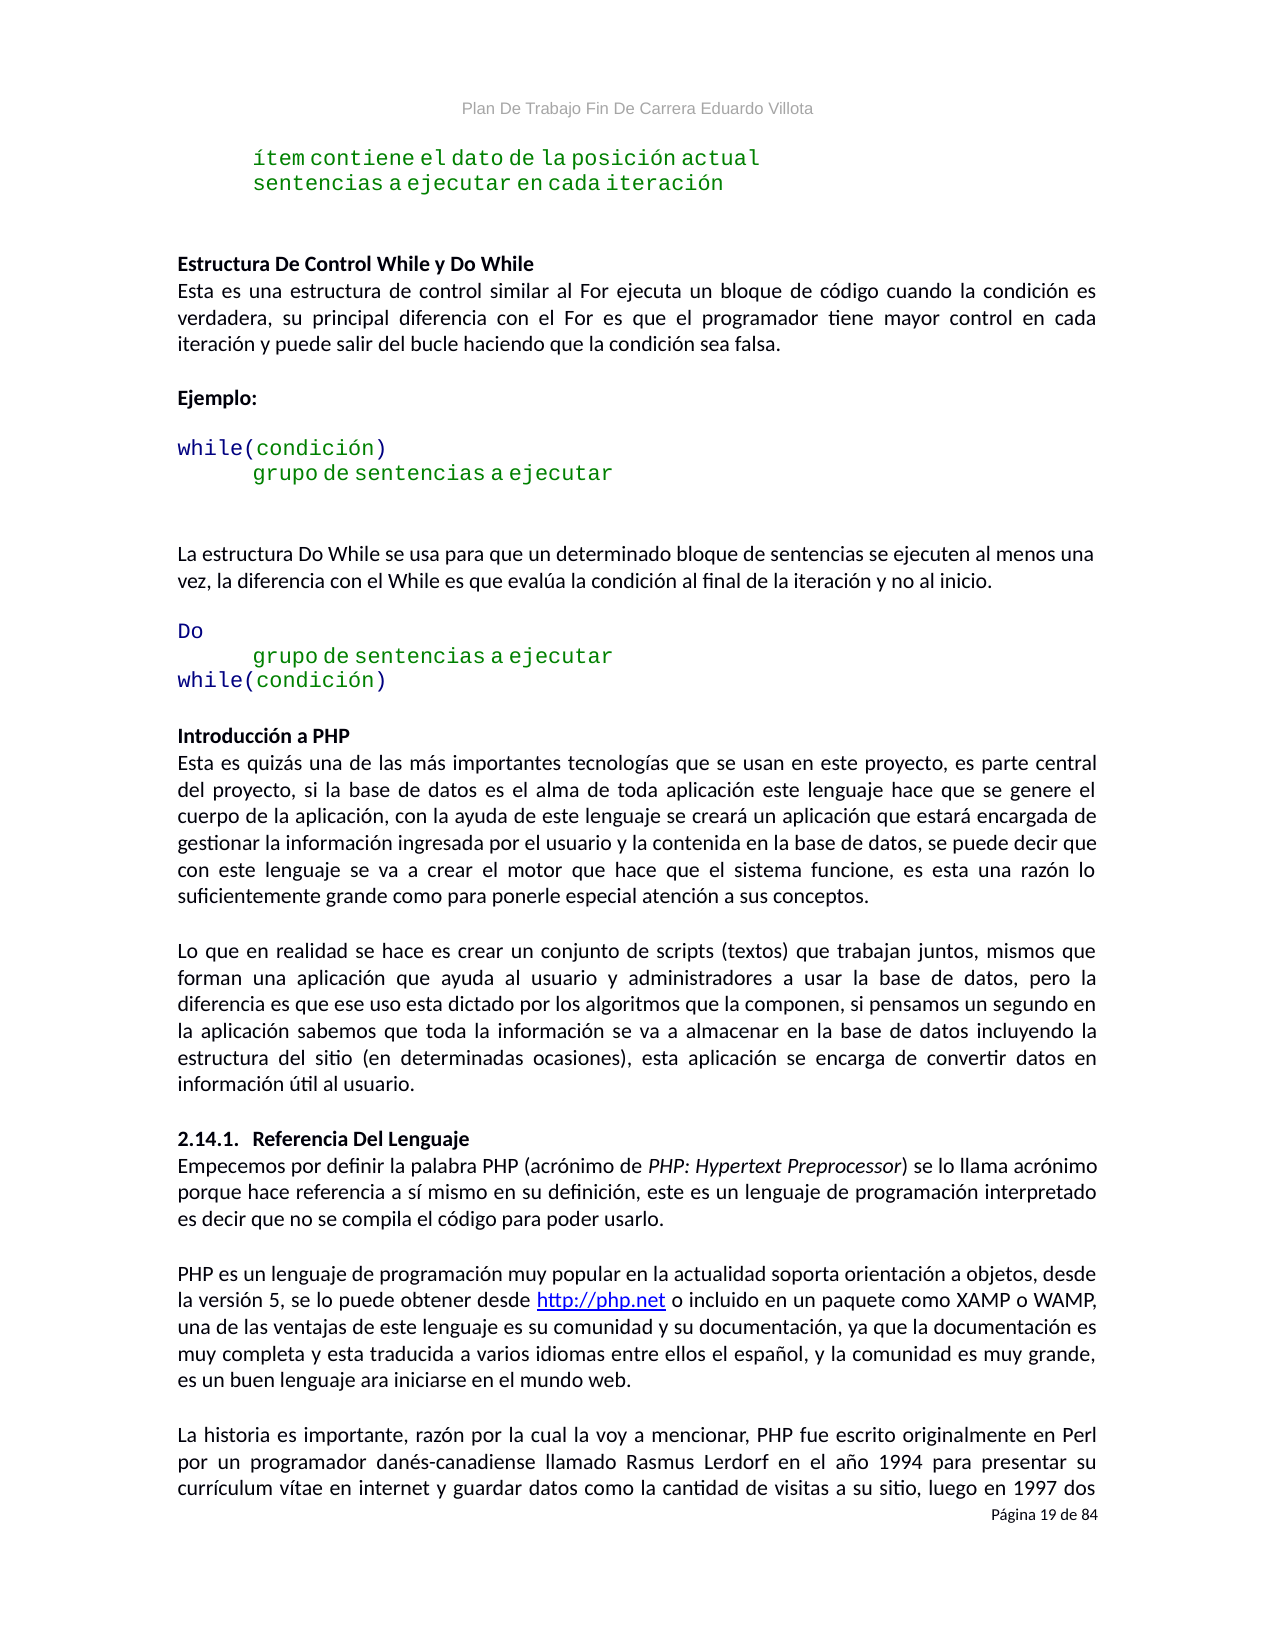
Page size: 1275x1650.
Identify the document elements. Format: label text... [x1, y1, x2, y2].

text grupo de sentencias a ejecutar [177, 645, 1098, 670]
text sentencias a ejecutar en cada iteración [177, 172, 1098, 197]
text Lo que en realidad se hace es crear un conjunto de scripts (textos) que trabajan juntos, mismos que forman una aplicación que ayuda al usuario y administradores a usar la base de datos, pero la diferencia es que ese uso esta dictado por los algoritmos que la componen, si pensamos un segundo en la aplicación sabemos que toda la información se va a almacenar en la base de datos incluyendo la estructura del sitio (en determinadas ocasiones), esta aplicación se encarga de convertir datos en información útil al usuario. [177, 937, 1098, 1097]
text La historia es importante, razón por la cual la voy a mencionar, PHP fue escrito originalmente en Perl por un programador danés-canadiense llamado Rasmus Lerdorf en el año 1994 para presentar su currículum vítae en internet y guardar datos como la cantidad de visitas a su sitio, luego en 1997 dos [177, 1421, 1098, 1501]
text grupo de sentencias a ejecutar [177, 462, 1098, 487]
text ítem contiene el dato de la posición actual [177, 148, 1098, 172]
text Do [177, 620, 1098, 645]
text Estructura De Control While y Do While [177, 251, 1098, 277]
text while(condición) [177, 670, 1098, 694]
text Empecemos por definir la palabra PHP (acrónimo de PHP: Hypertext Preprocessor) se lo llama acrónimo porque hace referencia a sí mismo en su definición, este es un lenguaje de programación interpretado es decir que no se compila el código para poder usarlo. [177, 1152, 1098, 1232]
text PHP es un lenguaje de programación muy popular en la actualidad soporta orientación a objetos, desde la versión 5, se lo puede obtener desde http://php.net o incluido en un paquete como XAMP o WAMP, una de las ventajas de este lenguaje es su comunidad y su documentación, ya que la documentación es muy completa y esta traducida a varios idiomas entre ellos el español, y la comunidad es muy grande, es un buen lenguaje ara iniciarse en el mundo web. [177, 1260, 1098, 1393]
text Esta es quizás una de las más importantes tecnologías que se usan en este proyecto, es parte central del proyecto, si la base de datos es el alma de toda aplicación este lenguaje hace que se genere el cuerpo de la aplicación, con la ayuda de este lenguaje se creará un aplicación que estará encargada de gestionar la información ingresada por el usuario y la contenida en la base de datos, se puede decir que con este lenguaje se va a crear el motor que hace que el sistema funcione, es esta una razón lo suficientemente grande como para ponerle especial atención a sus conceptos. [177, 749, 1098, 909]
text while(condición) [177, 437, 1098, 462]
text Ejemplo: [177, 384, 1098, 411]
text 2.14.1. Referencia Del Lenguaje [177, 1125, 1098, 1152]
text La estructura Do While se usa para que un determinado bloque de sentencias se ejecuten al menos una vez, la diferencia con el While es que evalúa la condición al final de la iteración y no al inicio. [177, 540, 1098, 593]
text Introducción a PHP [177, 722, 1098, 749]
text Esta es una estructura de control similar al For ejecuta un bloque de código cuando la condición es verdadera, su principal diferencia con el For es que el programador tiene mayor control en cada iteración y puede salir del bucle haciendo que la condición sea falsa. [177, 277, 1098, 357]
